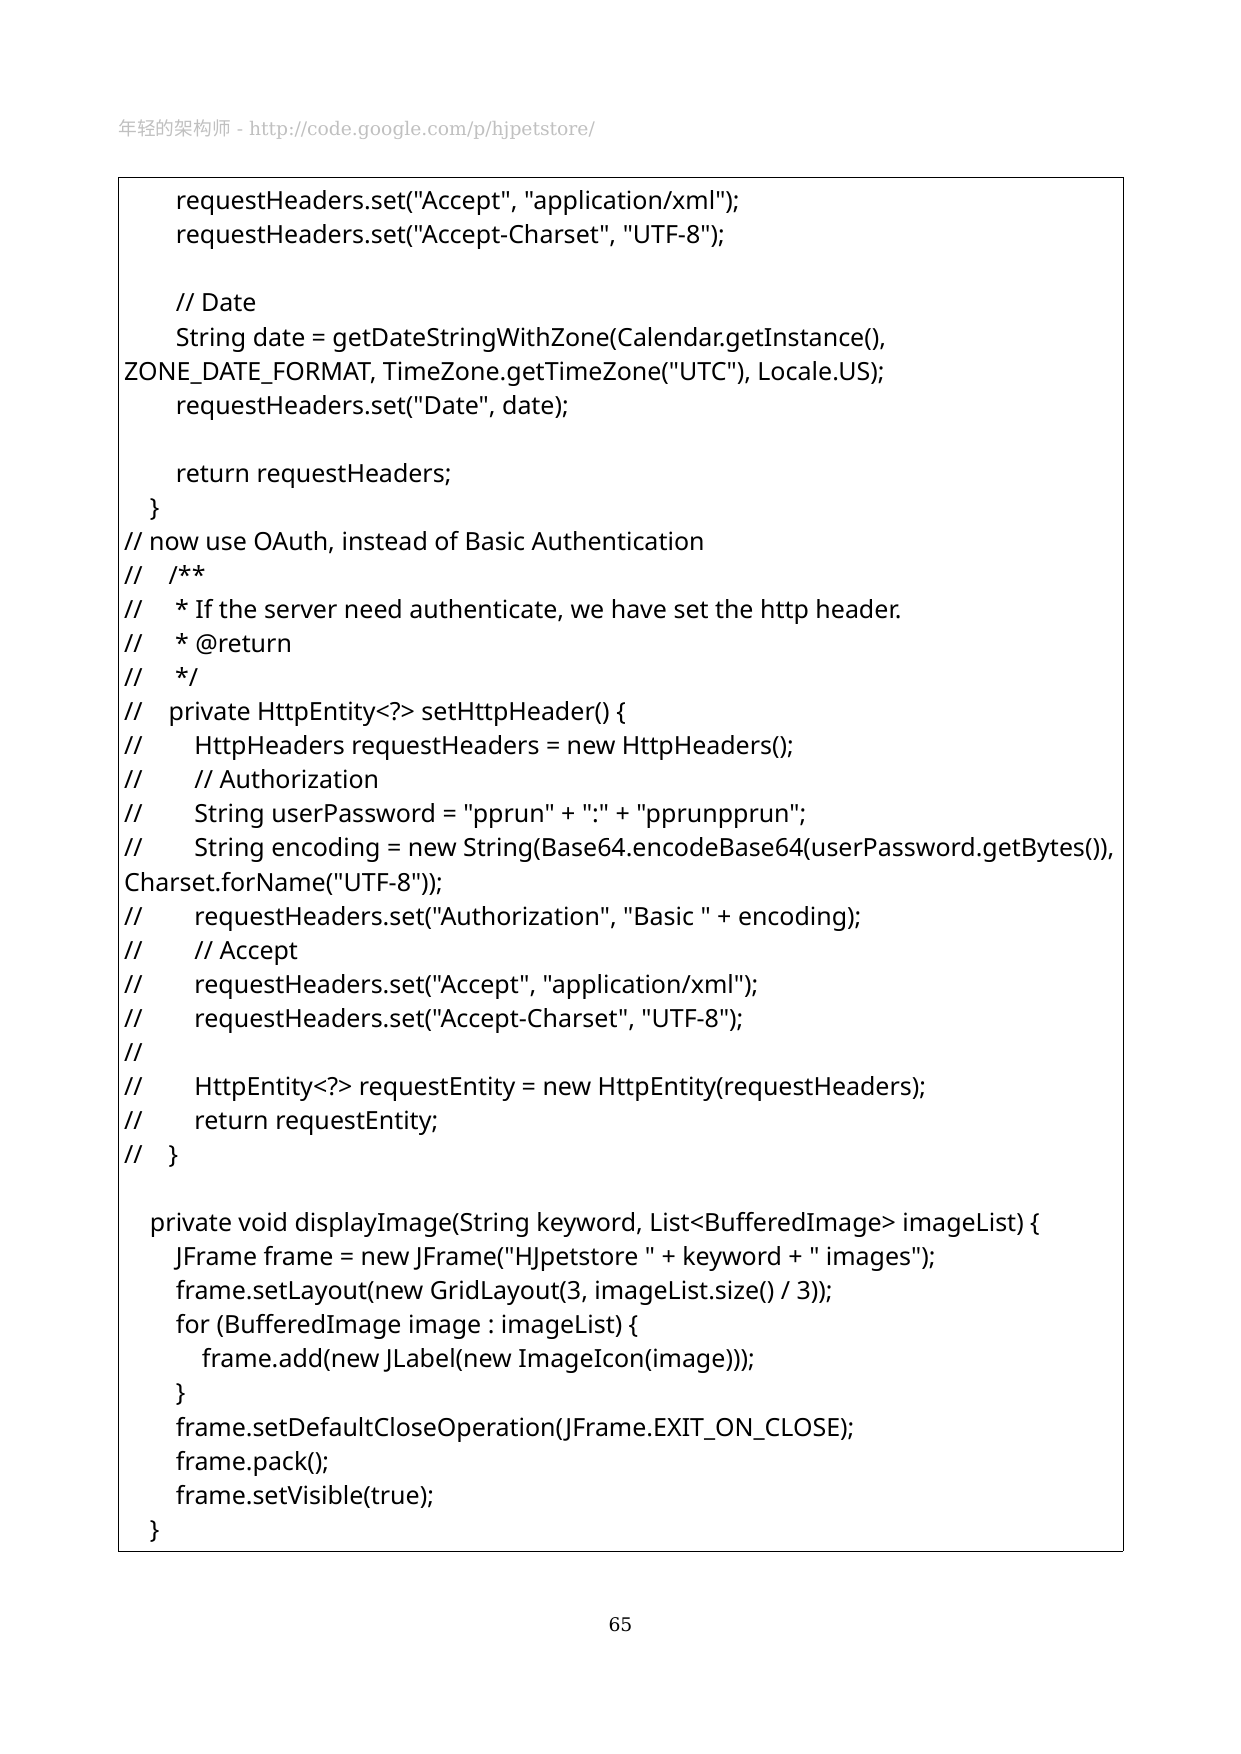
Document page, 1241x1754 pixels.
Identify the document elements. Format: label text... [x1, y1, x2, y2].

table_cell requestHeaders.set("Accept", "application/xml"); requestHeaders.set("Accept-Charset", "UTF-8"); // Date String date = getDateStringWithZone(Calendar.getInstance(), ZONE_DATE_FORMAT, TimeZone.getTimeZone("UTC"), Locale.US); requestHeaders.set("Date", date); return requestHeaders; } // now use OAuth, instead of Basic Authentication // /** // * If the server need authenticate, we have set the http header. // * @return // */ // private HttpEntity<?> setHttpHeader() { // HttpHeaders requestHeaders = new HttpHeaders(); // // Authorization // String userPassword = "pprun" + ":" + "pprunpprun"; // String encoding = new String(Base64.encodeBase64(userPassword.getBytes()), Charset.forName("UTF-8")); // requestHeaders.set("Authorization", "Basic " + encoding); // // Accept // requestHeaders.set("Accept", "application/xml"); // requestHeaders.set("Accept-Charset", "UTF-8"); // // HttpEntity<?> requestEntity = new HttpEntity(requestHeaders); // return requestEntity; // } private void displayImage(String keyword, List<BufferedImage> imageList) { JFrame frame = new JFrame("HJpetstore " + keyword + " images"); frame.setLayout(new GridLayout(3, imageList.size() / 3)); for (BufferedImage image : imageList) { frame.add(new JLabel(new ImageIcon(image))); } frame.setDefaultCloseOperation(JFrame.EXIT_ON_CLOSE); frame.pack(); frame.setVisible(true); } [119, 178, 1123, 1551]
